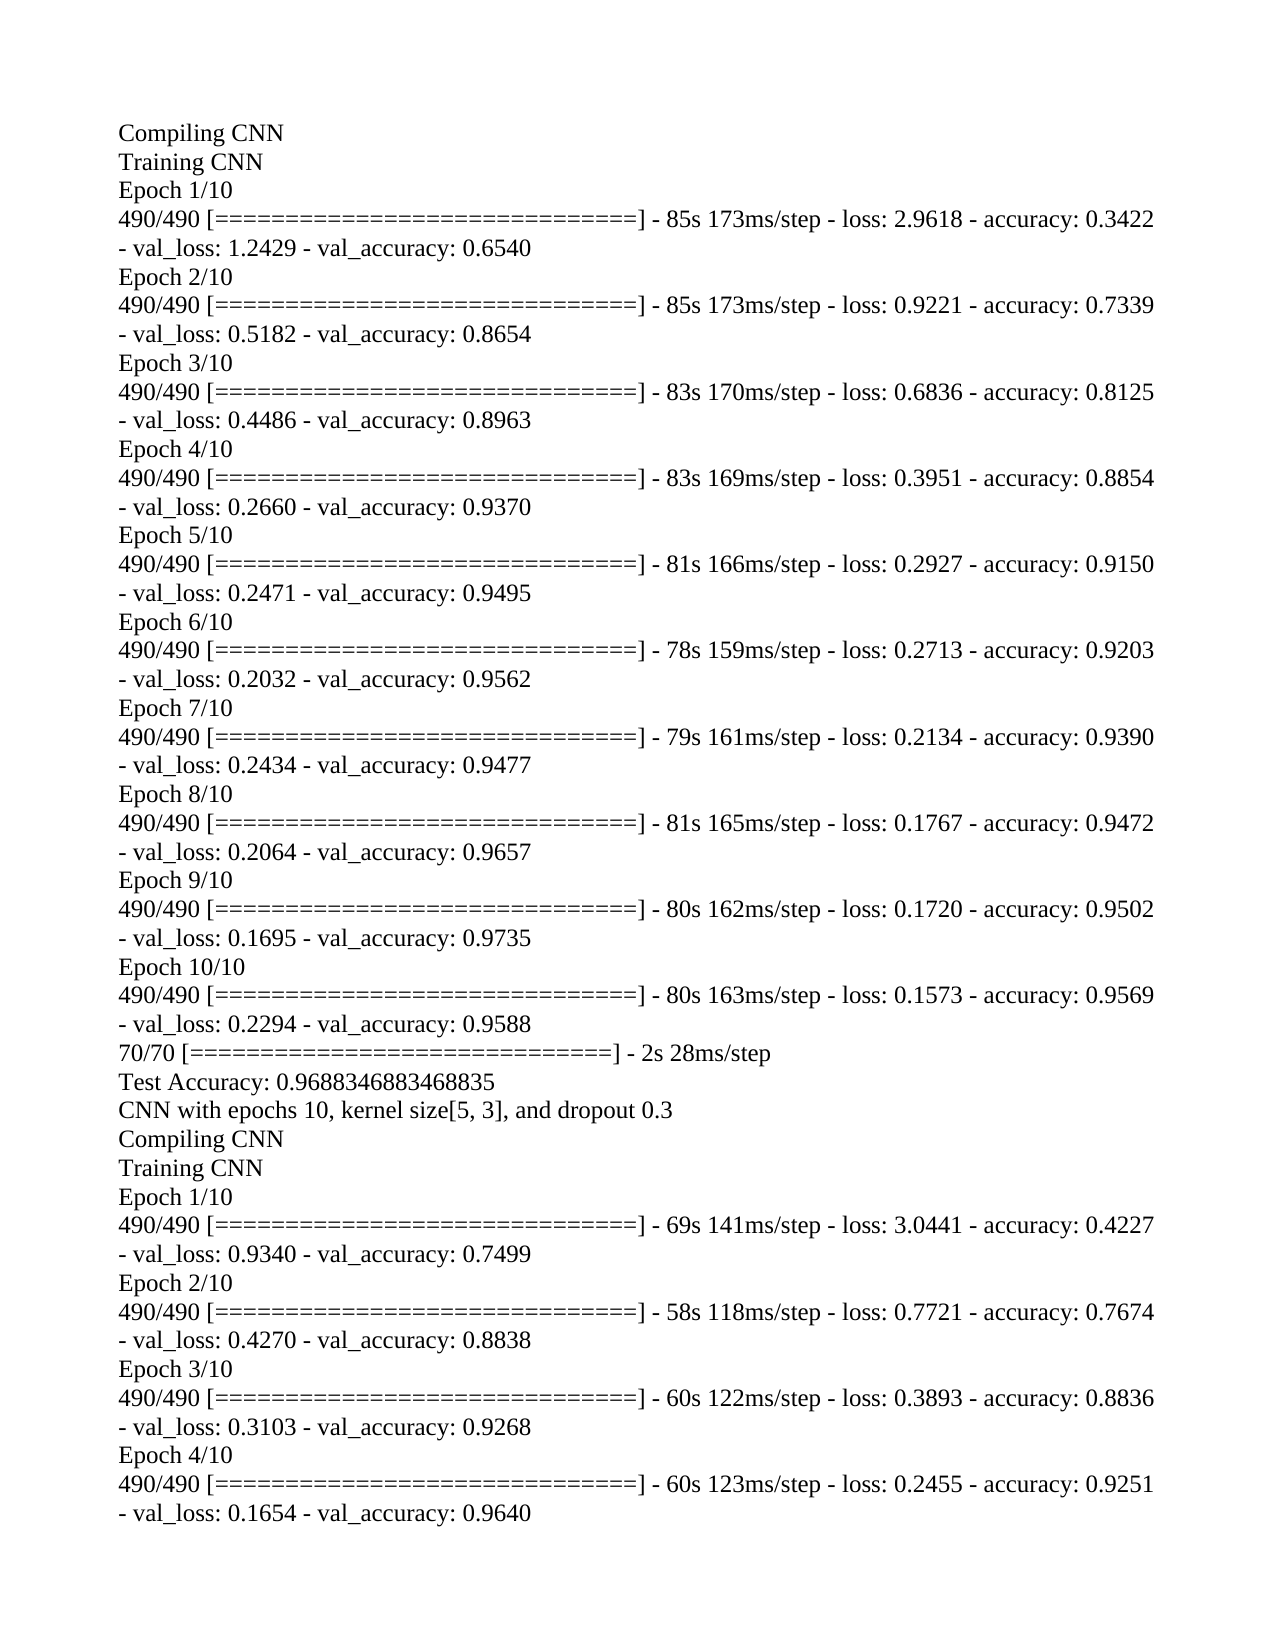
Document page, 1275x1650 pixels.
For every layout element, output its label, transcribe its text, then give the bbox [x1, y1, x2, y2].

text Epoch 4/10 [118, 1441, 1157, 1469]
text CNN with epochs 10, kernel size[5, 3], and dropout 0.3 [118, 1096, 1157, 1124]
text Epoch 3/10 [118, 1354, 1157, 1383]
text Training CNN [118, 1153, 1157, 1182]
text 490/490 [==============================] - 69s 141ms/step - loss: 3.0441 - accuracy: 0.4227 - val_loss: 0.9340 - val_accuracy: 0.7499 [118, 1211, 1157, 1268]
text 490/490 [==============================] - 79s 161ms/step - loss: 0.2134 - accuracy: 0.9390 - val_loss: 0.2434 - val_accuracy: 0.9477 [118, 722, 1157, 779]
text 490/490 [==============================] - 83s 169ms/step - loss: 0.3951 - accuracy: 0.8854 - val_loss: 0.2660 - val_accuracy: 0.9370 [118, 463, 1157, 521]
text 490/490 [==============================] - 81s 165ms/step - loss: 0.1767 - accuracy: 0.9472 - val_loss: 0.2064 - val_accuracy: 0.9657 [118, 808, 1157, 866]
text Epoch 8/10 [118, 779, 1157, 808]
text Epoch 1/10 [118, 1182, 1157, 1211]
text 490/490 [==============================] - 78s 159ms/step - loss: 0.2713 - accuracy: 0.9203 - val_loss: 0.2032 - val_accuracy: 0.9562 [118, 636, 1157, 693]
text 490/490 [==============================] - 58s 118ms/step - loss: 0.7721 - accuracy: 0.7674 - val_loss: 0.4270 - val_accuracy: 0.8838 [118, 1297, 1157, 1354]
text Compiling CNN [118, 118, 1157, 147]
text 490/490 [==============================] - 60s 122ms/step - loss: 0.3893 - accuracy: 0.8836 - val_loss: 0.3103 - val_accuracy: 0.9268 [118, 1383, 1157, 1441]
text Epoch 10/10 [118, 952, 1157, 981]
text 490/490 [==============================] - 80s 162ms/step - loss: 0.1720 - accuracy: 0.9502 - val_loss: 0.1695 - val_accuracy: 0.9735 [118, 894, 1157, 952]
text 490/490 [==============================] - 85s 173ms/step - loss: 0.9221 - accuracy: 0.7339 - val_loss: 0.5182 - val_accuracy: 0.8654 [118, 291, 1157, 348]
text Compiling CNN [118, 1124, 1157, 1153]
text Epoch 7/10 [118, 693, 1157, 722]
text Epoch 4/10 [118, 434, 1157, 463]
text Epoch 5/10 [118, 521, 1157, 549]
text Epoch 3/10 [118, 348, 1157, 377]
text 490/490 [==============================] - 81s 166ms/step - loss: 0.2927 - accuracy: 0.9150 - val_loss: 0.2471 - val_accuracy: 0.9495 [118, 549, 1157, 607]
text 490/490 [==============================] - 85s 173ms/step - loss: 2.9618 - accuracy: 0.3422 - val_loss: 1.2429 - val_accuracy: 0.6540 [118, 204, 1157, 262]
text Epoch 6/10 [118, 607, 1157, 636]
text 70/70 [==============================] - 2s 28ms/step [118, 1038, 1157, 1067]
text Epoch 2/10 [118, 1268, 1157, 1297]
text 490/490 [==============================] - 83s 170ms/step - loss: 0.6836 - accuracy: 0.8125 - val_loss: 0.4486 - val_accuracy: 0.8963 [118, 377, 1157, 434]
text Epoch 9/10 [118, 866, 1157, 894]
text Training CNN [118, 147, 1157, 176]
text 490/490 [==============================] - 60s 123ms/step - loss: 0.2455 - accuracy: 0.9251 - val_loss: 0.1654 - val_accuracy: 0.9640 [118, 1469, 1157, 1527]
text Epoch 2/10 [118, 262, 1157, 291]
text Test Accuracy: 0.9688346883468835 [118, 1067, 1157, 1096]
text 490/490 [==============================] - 80s 163ms/step - loss: 0.1573 - accuracy: 0.9569 - val_loss: 0.2294 - val_accuracy: 0.9588 [118, 981, 1157, 1038]
text Epoch 1/10 [118, 176, 1157, 204]
